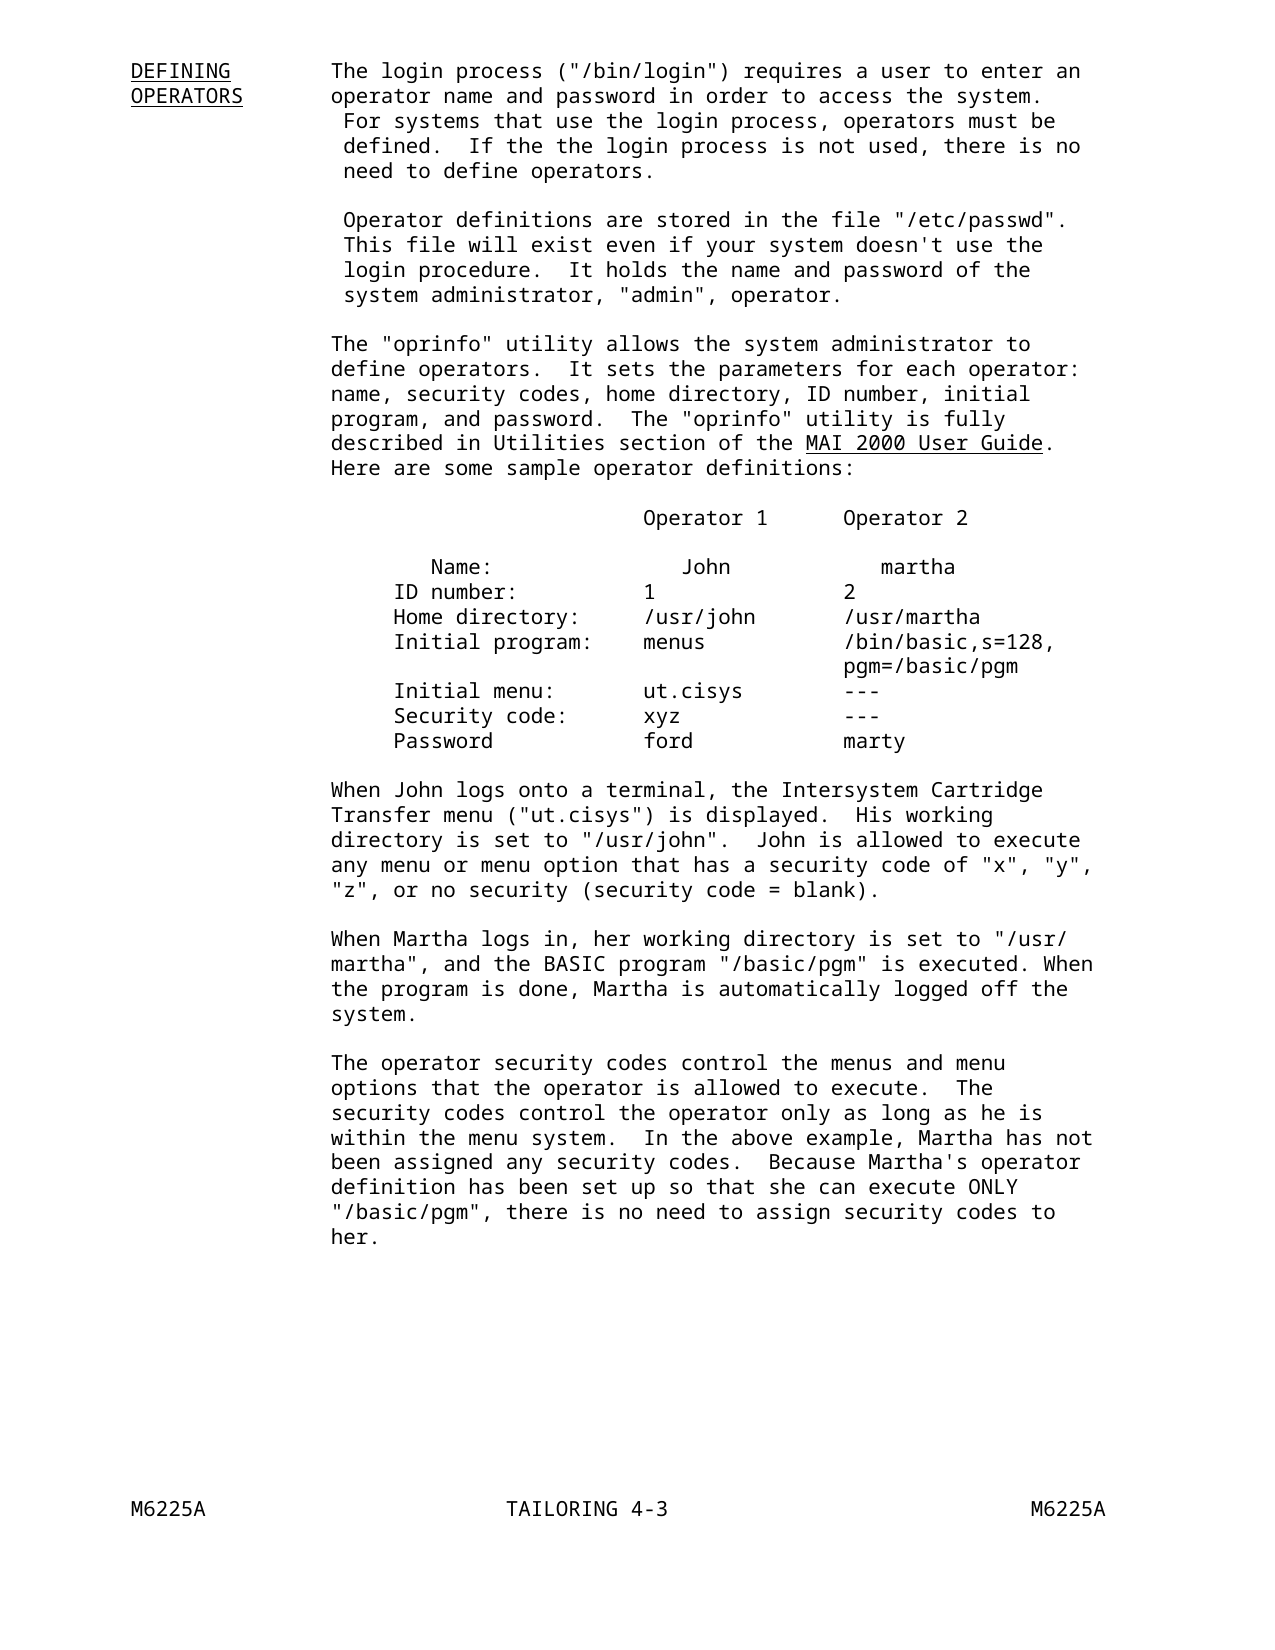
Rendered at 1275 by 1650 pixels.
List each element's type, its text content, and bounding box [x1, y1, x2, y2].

text For systems that use the login process, operators must be [118, 109, 1145, 133]
text DEFINING The login process ("/bin/login") requires a user to enter an [118, 59, 1145, 84]
text defined. If the the login process is not used, there is no [118, 133, 1145, 158]
text Name: John martha [118, 555, 1145, 580]
text Here are some sample operator definitions: [118, 456, 1145, 481]
text definition has been set up so that she can execute ONLY [118, 1175, 1145, 1199]
text system. [118, 1001, 1145, 1026]
text When John logs onto a terminal, the Intersystem Cartridge [118, 778, 1145, 803]
text define operators. It sets the parameters for each operator: [118, 357, 1145, 381]
text Home directory: /usr/john /usr/martha [118, 604, 1145, 629]
text This file will exist even if your system doesn't use the [118, 233, 1145, 257]
text The "oprinfo" utility allows the system administrator to [118, 332, 1145, 357]
text ID number: 1 2 [118, 580, 1145, 604]
text name, security codes, home directory, ID number, initial [118, 381, 1145, 406]
text Password ford marty [118, 728, 1145, 753]
text her. [118, 1224, 1145, 1249]
text Operator definitions are stored in the file "/etc/passwd". [118, 208, 1145, 233]
text any menu or menu option that has a security code of "x", "y", [118, 852, 1145, 877]
text When Martha logs in, her working directory is set to "/usr/ [118, 927, 1145, 952]
text Initial menu: ut.cisys --- [118, 679, 1145, 704]
text described in Utilities section of the MAI 2000 User Guide. [118, 431, 1145, 456]
text program, and password. The "oprinfo" utility is fully [118, 406, 1145, 431]
text "z", or no security (security code = blank). [118, 877, 1145, 902]
text M6225A TAILORING 4-3 M6225A [118, 1497, 1145, 1522]
text Initial program: menus /bin/basic,s=128, [118, 629, 1145, 654]
text martha", and the BASIC program "/basic/pgm" is executed. When [118, 952, 1145, 976]
text directory is set to "/usr/john". John is allowed to execute [118, 828, 1145, 852]
text options that the operator is allowed to execute. The [118, 1076, 1145, 1100]
text Operator 1 Operator 2 [118, 505, 1145, 530]
text OPERATORS operator name and password in order to access the system. [118, 84, 1145, 109]
text need to define operators. [118, 158, 1145, 183]
text pgm=/basic/pgm [118, 654, 1145, 679]
text login procedure. It holds the name and password of the [118, 257, 1145, 282]
text within the menu system. In the above example, Martha has not [118, 1125, 1145, 1150]
text Security code: xyz --- [118, 704, 1145, 728]
text the program is done, Martha is automatically logged off the [118, 976, 1145, 1001]
text "/basic/pgm", there is no need to assign security codes to [118, 1199, 1145, 1224]
text security codes control the operator only as long as he is [118, 1100, 1145, 1125]
text Transfer menu ("ut.cisys") is displayed. His working [118, 803, 1145, 828]
text The operator security codes control the menus and menu [118, 1051, 1145, 1076]
text been assigned any security codes. Because Martha's operator [118, 1150, 1145, 1175]
text system administrator, "admin", operator. [118, 282, 1145, 307]
